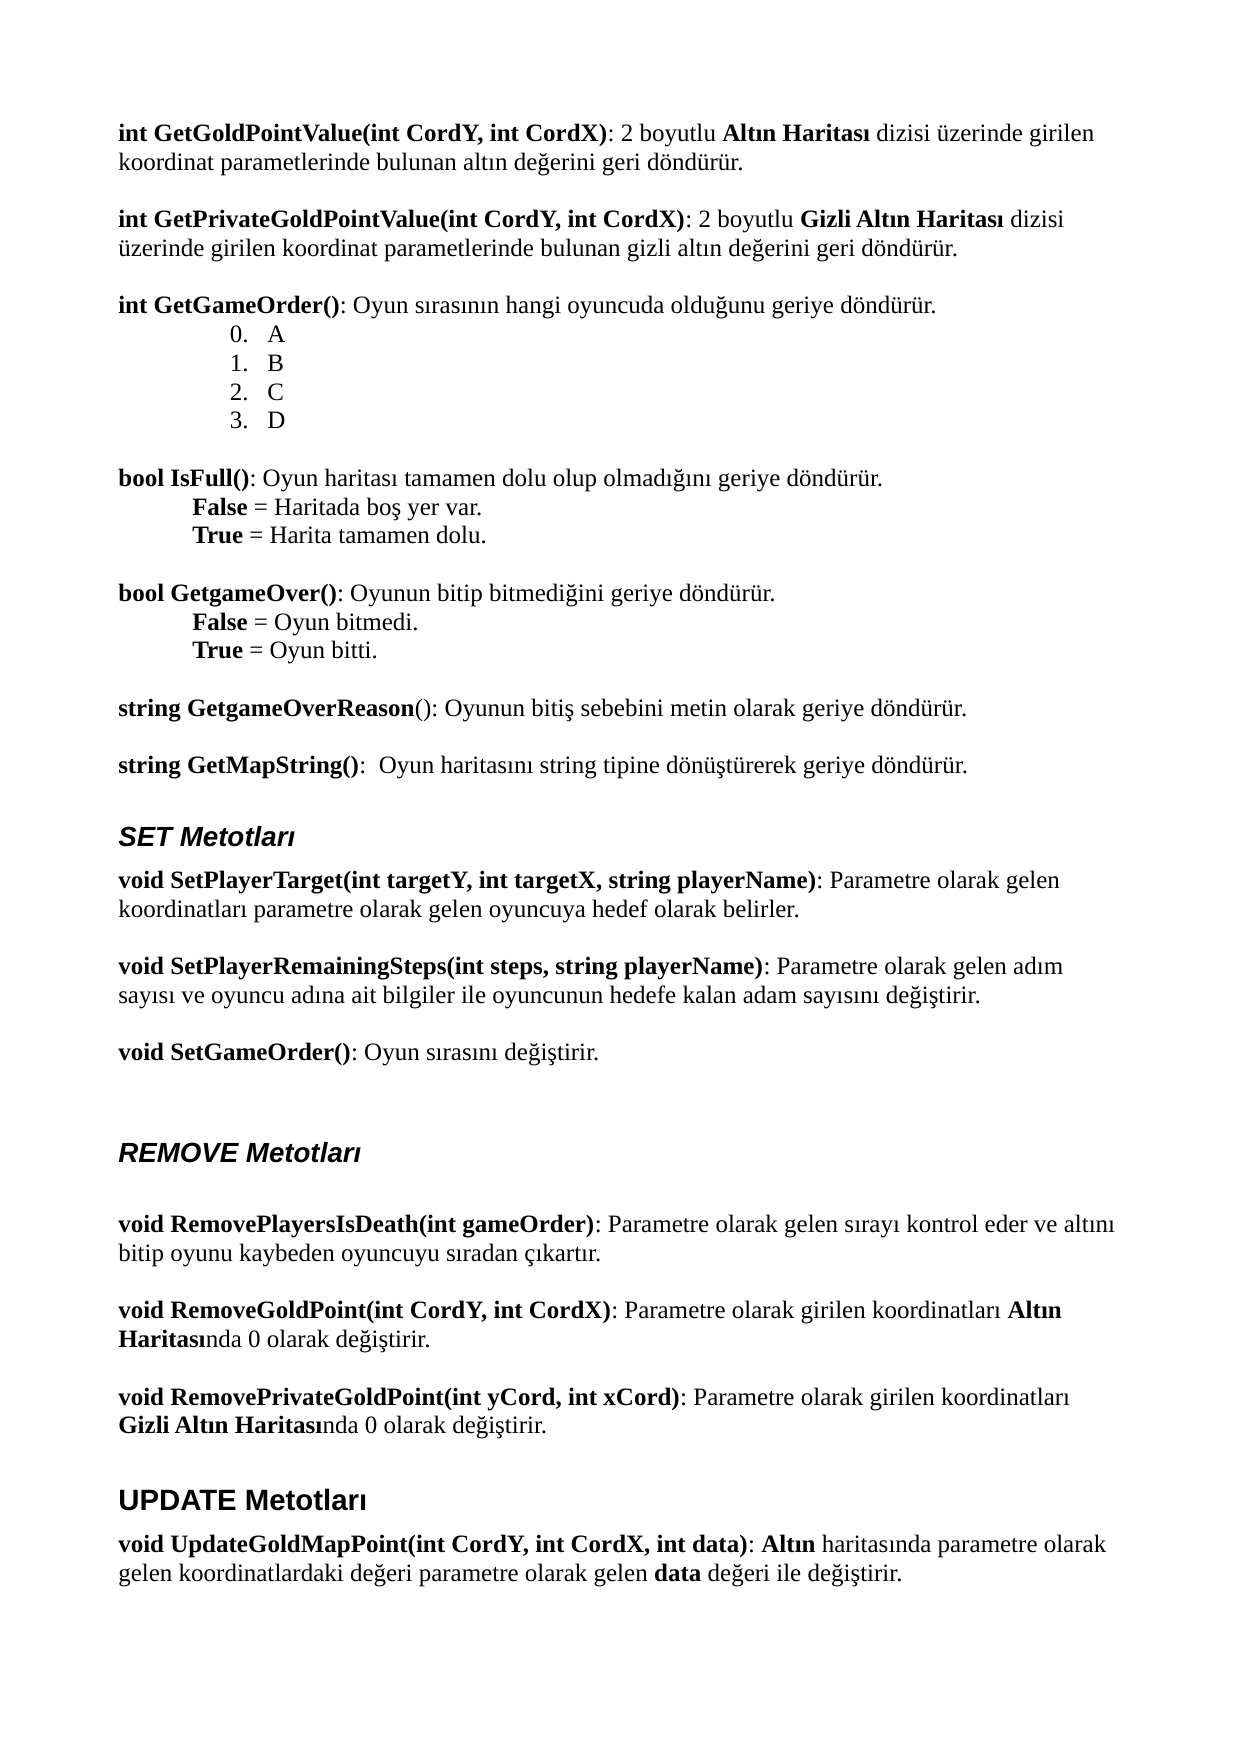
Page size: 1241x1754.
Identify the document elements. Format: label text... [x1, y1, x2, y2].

text bool IsFull(): Oyun haritası tamamen dolu olup olmadığını geriye döndürür. [118, 463, 1122, 492]
text void RemoveGoldPoint(int CordY, int CordX): Parametre olarak girilen koordinatları Altın Haritasında 0 olarak değiştirir. [118, 1296, 1122, 1353]
text True = Harita tamamen dolu. [118, 521, 1122, 549]
text bool GetgameOver(): Oyunun bitip bitmediğini geriye döndürür. [118, 578, 1122, 607]
list C [229, 377, 1122, 406]
list D [229, 406, 1122, 434]
subtitle UPDATE Metotları [118, 1483, 1122, 1516]
subtitle SET Metotları [118, 821, 1122, 852]
text void SetPlayerTarget(int targetY, int targetX, string playerName): Parametre olarak gelen koordinatları parametre olarak gelen oyuncuya hedef olarak belirler. [118, 865, 1122, 922]
text void SetPlayerRemainingSteps(int steps, string playerName): Parametre olarak gelen adım sayısı ve oyuncu adına ait bilgiler ile oyuncunun hedefe kalan adam sayısını değiştirir. [118, 951, 1122, 1009]
text int GetGoldPointValue(int CordY, int CordX): 2 boyutlu Altın Haritası dizisi üzerinde girilen koordinat parametlerinde bulunan altın değerini geri döndürür. [118, 118, 1122, 176]
text string GetMapString(): Oyun haritasını string tipine dönüştürerek geriye döndürür. [118, 751, 1122, 779]
text False = Haritada boş yer var. [118, 492, 1122, 521]
list A [229, 319, 1122, 348]
text int GetGameOrder(): Oyun sırasının hangi oyuncuda olduğunu geriye döndürür. [118, 291, 1122, 319]
text void RemovePlayersIsDeath(int gameOrder): Parametre olarak gelen sırayı kontrol eder ve altını bitip oyunu kaybeden oyuncuyu sıradan çıkartır. [118, 1209, 1122, 1267]
list B [229, 348, 1122, 377]
text int GetPrivateGoldPointValue(int CordY, int CordX): 2 boyutlu Gizli Altın Haritası dizisi üzerinde girilen koordinat parametlerinde bulunan gizli altın değerini geri döndürür. [118, 204, 1122, 262]
text void RemovePrivateGoldPoint(int yCord, int xCord): Parametre olarak girilen koordinatları Gizli Altın Haritasında 0 olarak değiştirir. [118, 1382, 1122, 1439]
text void UpdateGoldMapPoint(int CordY, int CordX, int data): Altın haritasında parametre olarak gelen koordinatlardaki değeri parametre olarak gelen data değeri ile değiştirir. [118, 1529, 1122, 1586]
text void SetGameOrder(): Oyun sırasını değiştirir. [118, 1037, 1122, 1066]
text string GetgameOverReason(): Oyunun bitiş sebebini metin olarak geriye döndürür. [118, 693, 1122, 722]
text True = Oyun bitti. [118, 636, 1122, 664]
text False = Oyun bitmedi. [118, 607, 1122, 636]
subtitle REMOVE Metotları [118, 1136, 1122, 1168]
